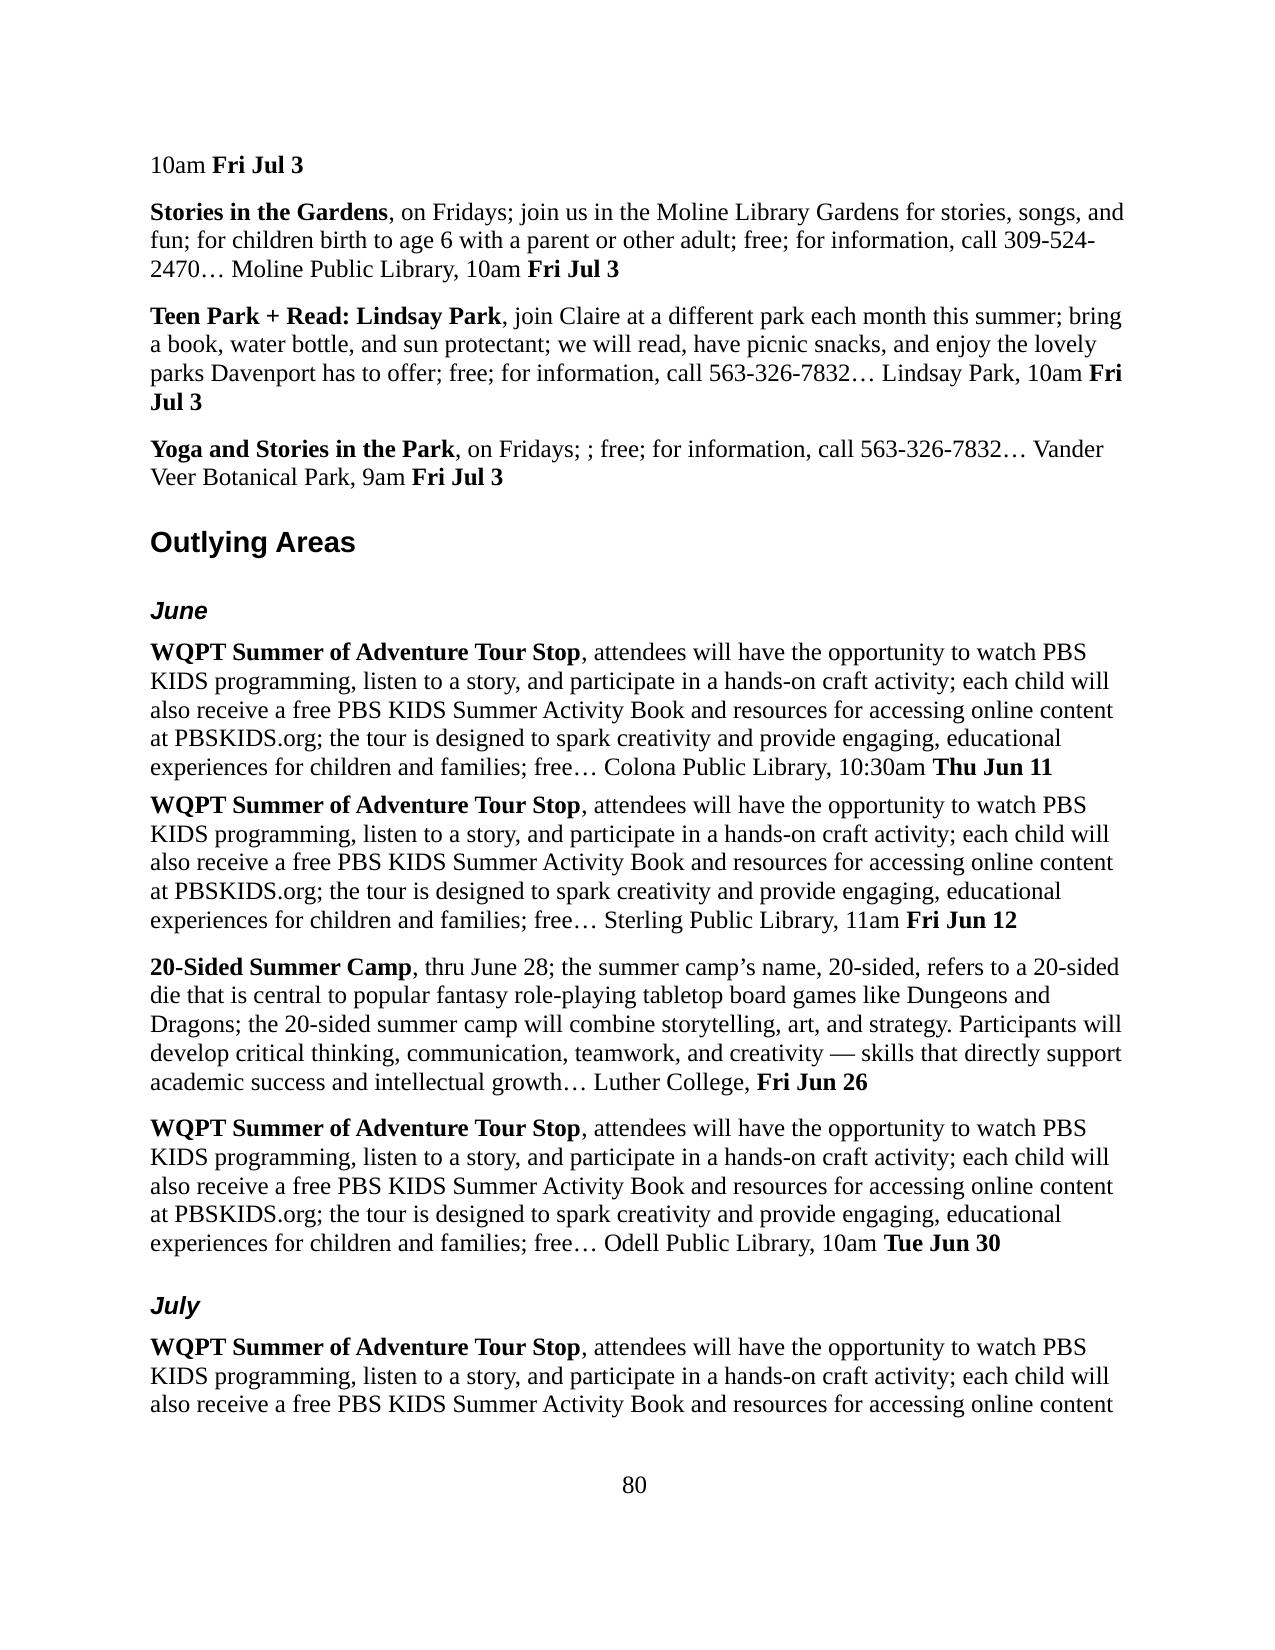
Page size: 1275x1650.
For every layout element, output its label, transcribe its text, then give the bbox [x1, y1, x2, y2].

text 20-Sided Summer Camp, thru June 28; the summer camp’s name, 20-sided, refers to a 20-sided die that is central to popular fantasy role-playing tabletop board games like Dungeons and Dragons; the 20-sided summer camp will combine storytelling, art, and strategy. Participants will develop critical thinking, communication, teamwork, and creativity — skills that directly support academic success and intellectual growth… Luther College, Fri Jun 26 [150, 952, 1125, 1095]
subtitle Outlying Areas [150, 525, 1125, 559]
subtitle July [150, 1291, 1125, 1319]
text Yoga and Stories in the Park, on Fridays; ; free; for information, call 563-326-7832… Vander Veer Botanical Park, 9am Fri Jul 3 [150, 434, 1125, 491]
text Teen Park + Read: Lindsay Park, join Claire at a different park each month this summer; bring a book, water bottle, and sun protectant; we will read, have picnic snacks, and enjoy the lovely parks Davenport has to offer; free; for information, call 563-326-7832… Lindsay Park, 10am Fri Jul 3 [150, 301, 1125, 416]
text 10am Fri Jul 3 [150, 150, 1125, 179]
text Stories in the Gardens, on Fridays; join us in the Moline Library Gardens for stories, songs, and fun; for children birth to age 6 with a parent or other adult; free; for information, call 309-524-2470… Moline Public Library, 10am Fri Jul 3 [150, 197, 1125, 283]
subtitle June [150, 596, 1125, 625]
text WQPT Summer of Adventure Tour Stop, attendees will have the opportunity to watch PBS KIDS programming, listen to a story, and participate in a hands-on craft activity; each child will also receive a free PBS KIDS Summer Activity Book and resources for accessing online content at PBSKIDS.org; the tour is designed to spark creativity and provide engaging, educational experiences for children and families; free… Colona Public Library, 10:30am Thu Jun 11 [150, 637, 1125, 781]
text WQPT Summer of Adventure Tour Stop, attendees will have the opportunity to watch PBS KIDS programming, listen to a story, and participate in a hands-on craft activity; each child will also receive a free PBS KIDS Summer Activity Book and resources for accessing online content at PBSKIDS.org; the tour is designed to spark creativity and provide engaging, educational experiences for children and families; free… Odell Public Library, 10am Tue Jun 30 [150, 1113, 1125, 1257]
text WQPT Summer of Adventure Tour Stop, attendees will have the opportunity to watch PBS KIDS programming, listen to a story, and participate in a hands-on craft activity; each child will also receive a free PBS KIDS Summer Activity Book and resources for accessing online content at PBSKIDS.org; the tour is designed to spark creativity and provide engaging, educational experiences for children and families; free… Sterling Public Library, 11am Fri Jun 12 [150, 790, 1125, 934]
text WQPT Summer of Adventure Tour Stop, attendees will have the opportunity to watch PBS KIDS programming, listen to a story, and participate in a hands-on craft activity; each child will also receive a free PBS KIDS Summer Activity Book and resources for accessing online content [150, 1332, 1125, 1418]
